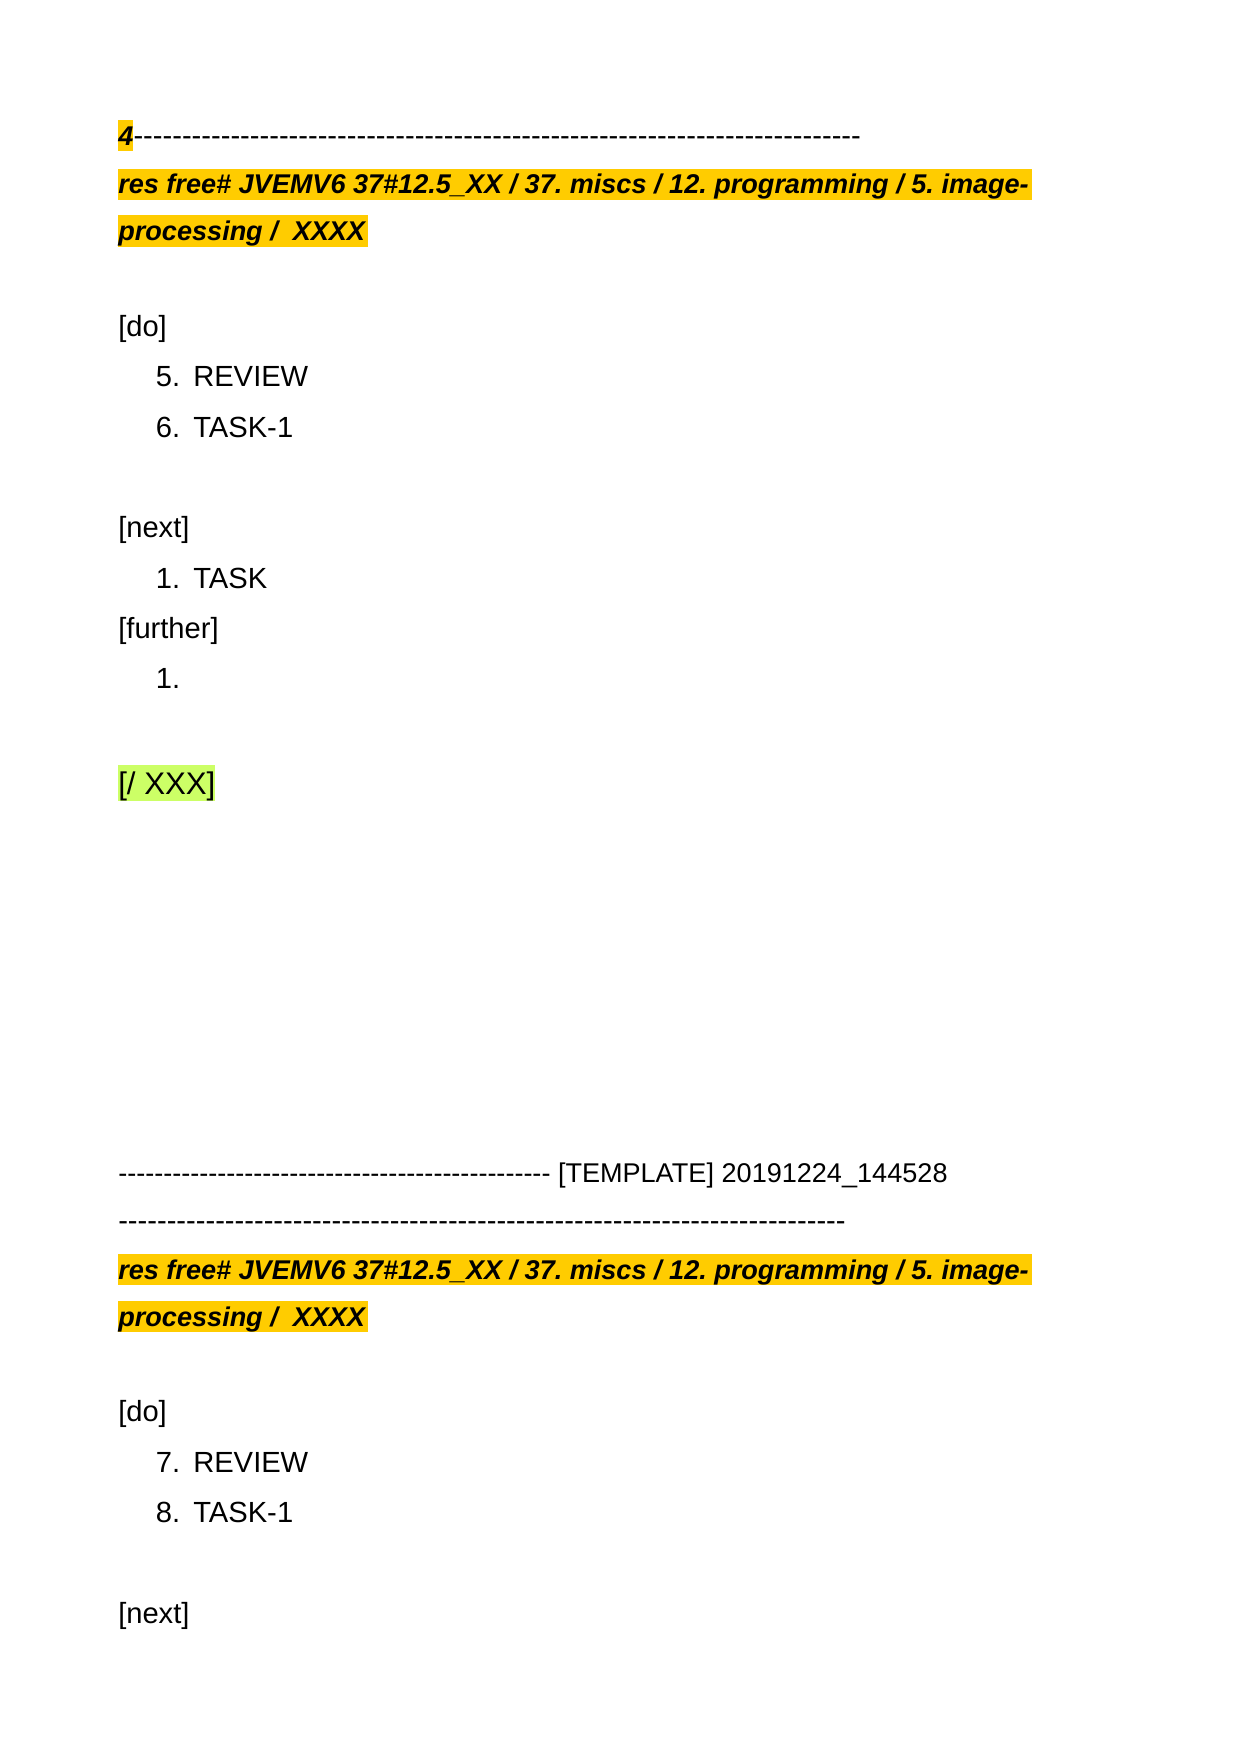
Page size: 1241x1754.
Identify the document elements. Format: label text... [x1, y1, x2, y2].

text [next] [118, 510, 1122, 544]
text [next] [118, 1596, 1122, 1629]
list TASK-1 [156, 410, 1122, 443]
list REVIEW [156, 359, 1122, 393]
text ------------------------------------------------ [TEMPLATE] 20191224_144528 [118, 1157, 1122, 1188]
text 4--------------------------------------------------------------------------- [118, 118, 1122, 152]
list TASK [156, 561, 1122, 594]
text [further] [118, 611, 1122, 644]
text [do] [118, 1394, 1122, 1428]
text [/ XXX] [118, 712, 1122, 801]
text res free# JVEMV6 37#12.5_XX / 37. miscs / 12. programming / 5. image-processing / XXXX [118, 1254, 1122, 1332]
text [do] [118, 309, 1122, 343]
text res free# JVEMV6 37#12.5_XX / 37. miscs / 12. programming / 5. image-processing / XXXX [118, 168, 1122, 247]
list TASK-1 [156, 1495, 1122, 1528]
text --------------------------------------------------------------------------- [118, 1203, 1122, 1237]
list REVIEW [156, 1445, 1122, 1478]
